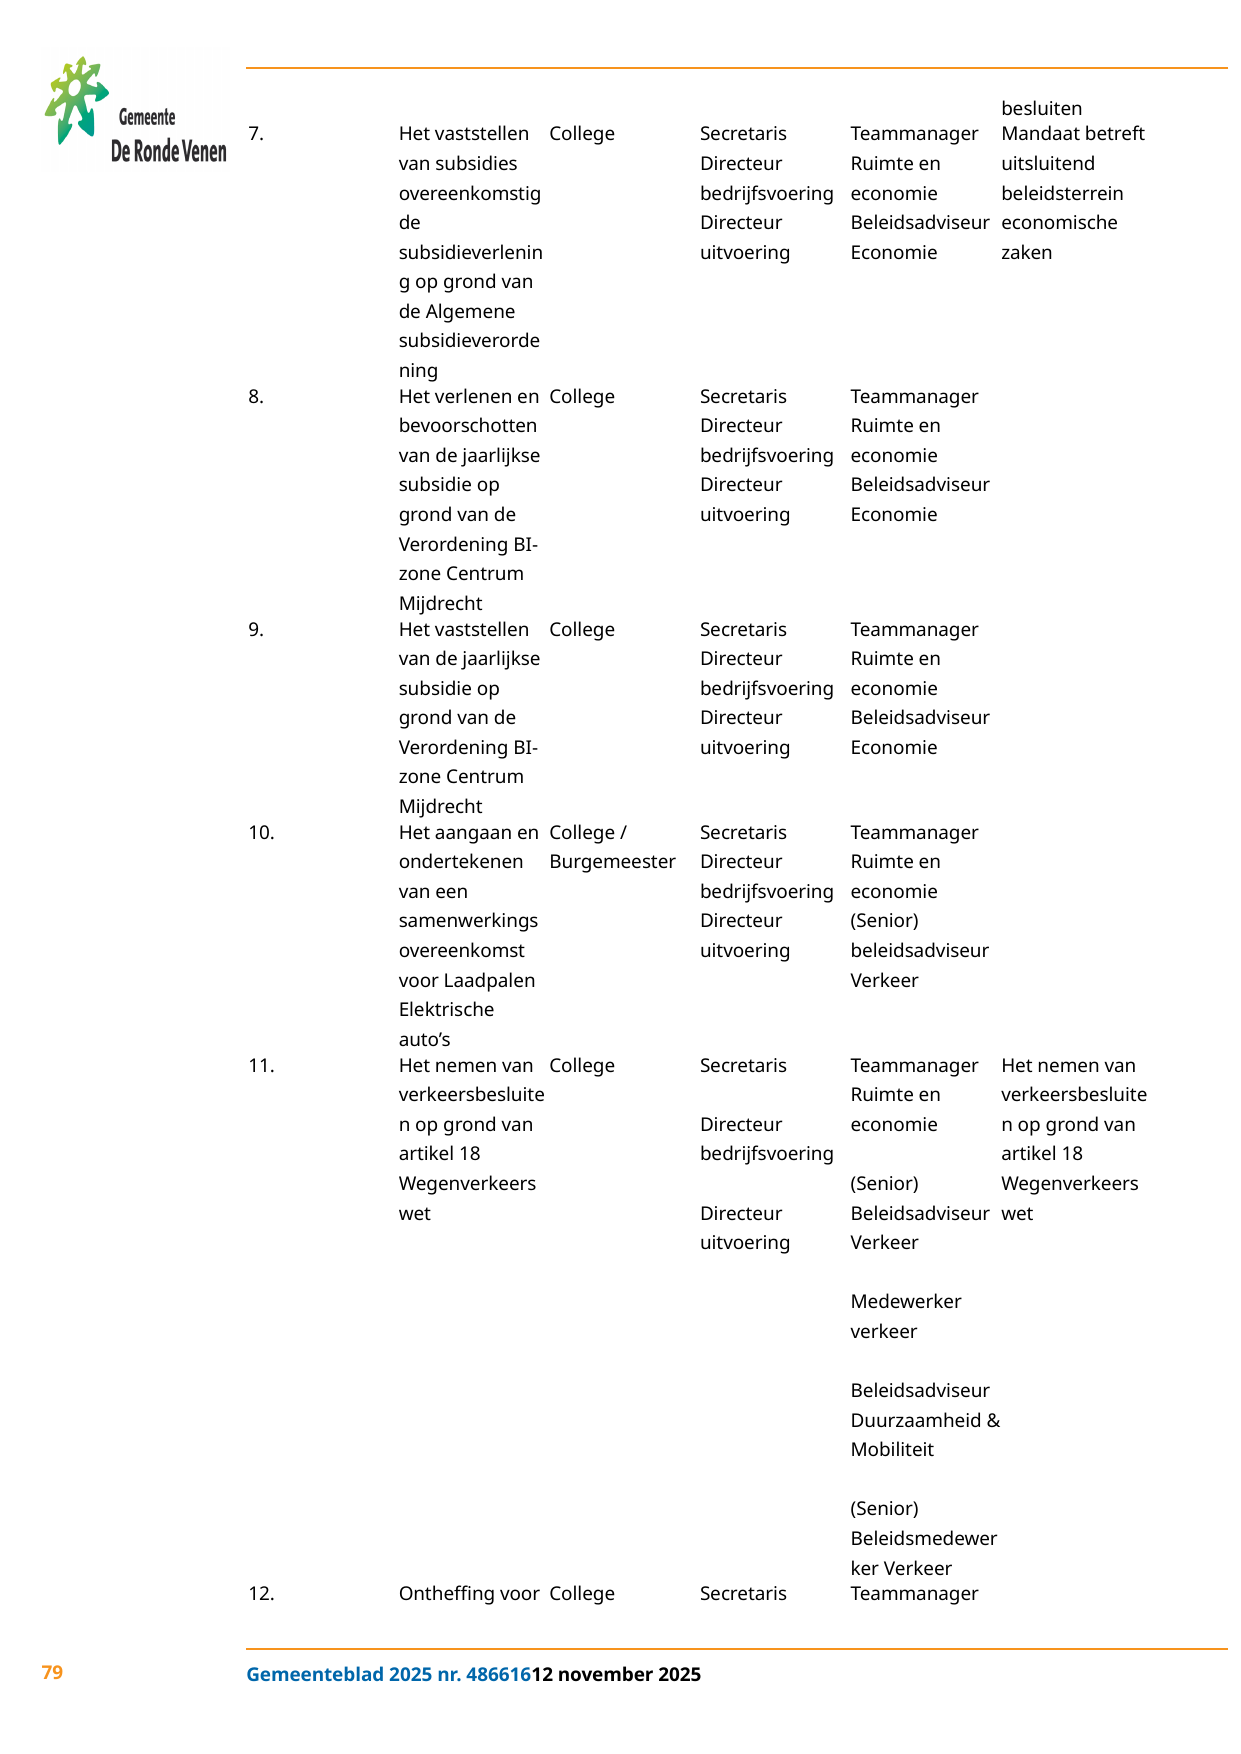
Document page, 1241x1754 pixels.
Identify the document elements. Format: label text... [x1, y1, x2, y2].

table_cell Secretaris Directeur bedrijfsvoering Directeur uitvoering [700, 383, 850, 616]
table_cell [700, 95, 850, 121]
table_cell College [549, 383, 700, 616]
table_cell College [549, 1052, 700, 1580]
table_cell besluiten [1001, 95, 1152, 121]
table_cell 11. [248, 1052, 398, 1580]
table_cell Secretaris Directeur bedrijfsvoering Directeur uitvoering [700, 819, 850, 1052]
table_cell College / Burgemeester [549, 819, 700, 1052]
table_cell Het aangaan en ondertekenen van een samenwerkingsovereenkomst voor Laadpalen Elektrische auto’s [399, 819, 549, 1052]
table_cell Het vaststellen van de jaarlijkse subsidie op grond van de Verordening BI-zone Centrum Mijdrecht [399, 616, 549, 819]
table_cell 12. [248, 1580, 398, 1606]
table_cell Secretaris Directeur bedrijfsvoering Directeur uitvoering [700, 121, 850, 383]
table_cell [1001, 383, 1152, 616]
table_cell 7. [248, 121, 398, 383]
table_cell Het verlenen en bevoorschotten van de jaarlijkse subsidie op grond van de Verordening BI-zone Centrum Mijdrecht [399, 383, 549, 616]
table_cell Ontheffing voor [399, 1580, 549, 1606]
table_cell [1001, 1580, 1152, 1606]
table_cell Secretaris Directeur bedrijfsvoering Directeur uitvoering [700, 1052, 850, 1580]
table_cell [1001, 819, 1152, 1052]
table_cell Het nemen van verkeersbesluiten op grond van artikel 18 Wegenverkeerswet [399, 1052, 549, 1580]
table_cell Secretaris [700, 1580, 850, 1606]
table_cell Het nemen van verkeersbesluiten op grond van artikel 18 Wegenverkeerswet [1001, 1052, 1152, 1580]
table_cell [248, 95, 398, 121]
table_cell 10. [248, 819, 398, 1052]
table_cell College [549, 616, 700, 819]
table_cell [1001, 616, 1152, 819]
table_cell [549, 95, 700, 121]
table_cell Teammanager Ruimte en economie Beleidsadviseur Economie [850, 616, 1001, 819]
table_cell [399, 95, 549, 121]
table_cell Teammanager Ruimte en economie (Senior) Beleidsadviseur Verkeer Medewerker verkeer Beleidsadviseur Duurzaamheid & Mobiliteit (Senior) Beleidsmedewerker Verkeer [850, 1052, 1001, 1580]
table_cell Teammanager Ruimte en economie Beleidsadviseur Economie [850, 121, 1001, 383]
table_cell College [549, 1580, 700, 1606]
table_cell Secretaris Directeur bedrijfsvoering Directeur uitvoering [700, 616, 850, 819]
table_cell 9. [248, 616, 398, 819]
table_cell Teammanager [850, 1580, 1001, 1606]
table_cell Het vaststellen van subsidies overeenkomstig de subsidieverlening op grond van de Algemene subsidieverordening [399, 121, 549, 383]
table_cell Teammanager Ruimte en economie Beleidsadviseur Economie [850, 383, 1001, 616]
table_cell Mandaat betreft uitsluitend beleidsterrein economische zaken [1001, 121, 1152, 383]
picture [41, 47, 231, 172]
table_cell 8. [248, 383, 398, 616]
table_cell College [549, 121, 700, 383]
table_cell [850, 95, 1001, 121]
table_cell Teammanager Ruimte en economie (Senior) beleidsadviseur Verkeer [850, 819, 1001, 1052]
